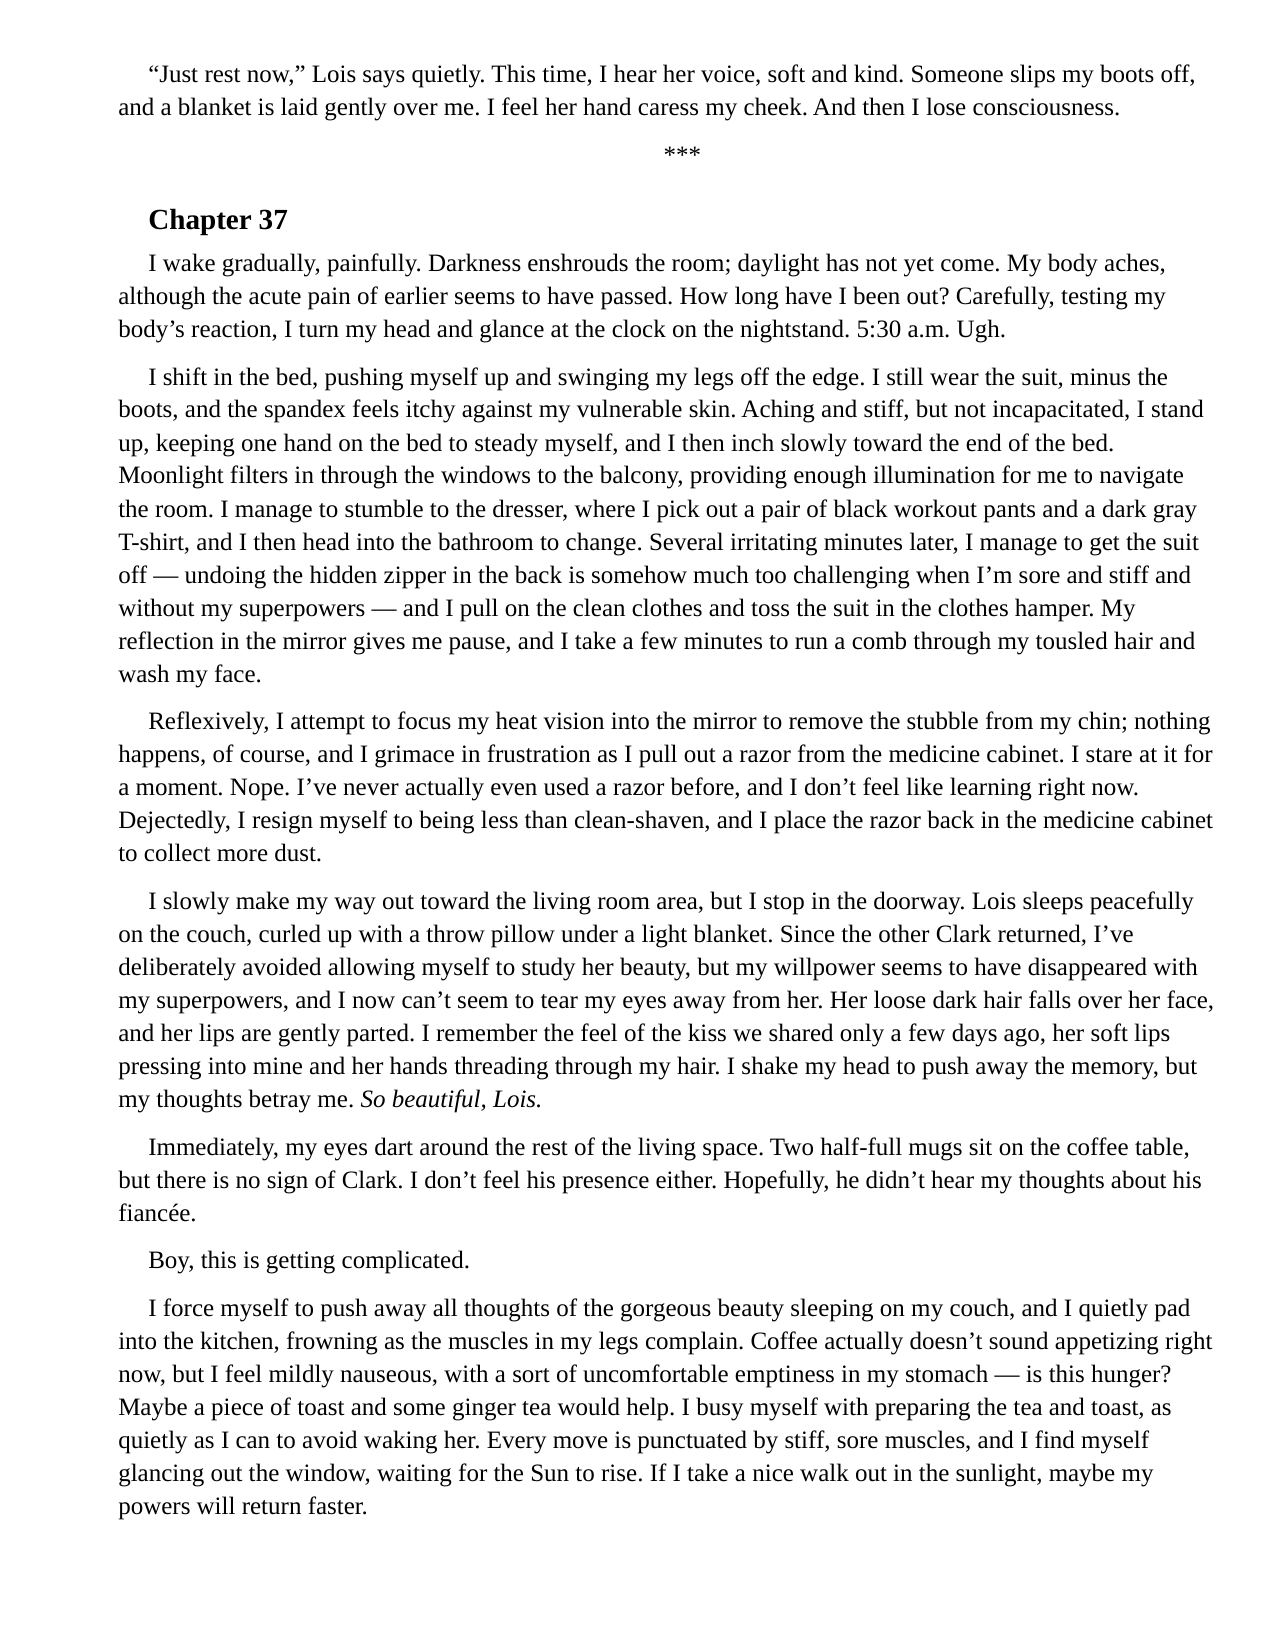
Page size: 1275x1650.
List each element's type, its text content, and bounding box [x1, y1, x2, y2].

subtitle Chapter 37 [118, 202, 1216, 235]
text Immediately, my eyes dart around the rest of the living space. Two half-full mugs sit on the coffee table, but there is no sign of Clark. I don’t feel his presence either. Hopefully, he didn’t hear my thoughts about his fiancée. [118, 1132, 1216, 1227]
text *** [118, 140, 1216, 168]
text “Just rest now,” Lois says quietly. This time, I hear her voice, soft and kind. Someone slips my boots off, and a blanket is laid gently over me. I feel her hand caress my cheek. And then I lose consciousness. [118, 59, 1216, 121]
text Boy, this is getting complicated. [118, 1245, 1216, 1274]
text I wake gradually, painfully. Darkness enshrouds the room; daylight has not yet come. My body aches, although the acute pain of earlier seems to have passed. How long have I been out? Carefully, testing my body’s reaction, I turn my head and glance at the clock on the nightstand. 5:30 a.m. Ugh. [118, 248, 1216, 343]
text Reflexively, I attempt to focus my heat vision into the mirror to remove the stubble from my chin; nothing happens, of course, and I grimace in frustration as I pull out a razor from the medicine cabinet. I stare at it for a moment. Nope. I’ve never actually even used a razor before, and I don’t feel like learning right now. Dejectedly, I resign myself to being less than clean-shaven, and I place the razor back in the medicine cabinet to collect more dust. [118, 706, 1216, 867]
text I force myself to push away all thoughts of the gorgeous beauty sleeping on my couch, and I quietly pad into the kitchen, frowning as the muscles in my legs complain. Coffee actually doesn’t sound appetizing right now, but I feel mildly nauseous, with a sort of uncomfortable emptiness in my stomach — is this hunger? Maybe a piece of toast and some ginger tea would help. I busy myself with preparing the tea and toast, as quietly as I can to avoid waking her. Every move is punctuated by stiff, sore muscles, and I find myself glancing out the window, waiting for the Sun to rise. If I take a nice walk out in the sunlight, maybe my powers will return faster. [118, 1293, 1216, 1520]
text I slowly make my way out toward the living room area, but I stop in the doorway. Lois sleeps peacefully on the couch, curled up with a throw pillow under a light blanket. Since the other Clark returned, I’ve deliberately avoided allowing myself to study her beauty, but my willpower seems to have disappeared with my superpowers, and I now can’t seem to tear my eyes away from her. Her loose dark hair falls over her face, and her lips are gently parted. I remember the feel of the kiss we shared only a few days ago, her soft lips pressing into mine and her hands threading through my hair. I shake my head to push away the memory, but my thoughts betray me. So beautiful, Lois. [118, 886, 1216, 1113]
text I shift in the bed, pushing myself up and swinging my legs off the edge. I still wear the suit, minus the boots, and the spandex feels itchy against my vulnerable skin. Aching and stiff, but not incapacitated, I stand up, keeping one hand on the bed to steady myself, and I then inch slowly toward the end of the bed. Moonlight filters in through the windows to the balcony, providing enough illumination for me to navigate the room. I manage to stumble to the dresser, where I pick out a pair of black workout pants and a dark gray T-shirt, and I then head into the bathroom to change. Several irritating minutes later, I manage to get the suit off — undoing the hidden zipper in the back is somehow much too challenging when I’m sore and stiff and without my superpowers — and I pull on the clean clothes and toss the suit in the clothes hamper. My reflection in the mirror gives me pause, and I take a few minutes to run a comb through my tousled hair and wash my face. [118, 362, 1216, 687]
